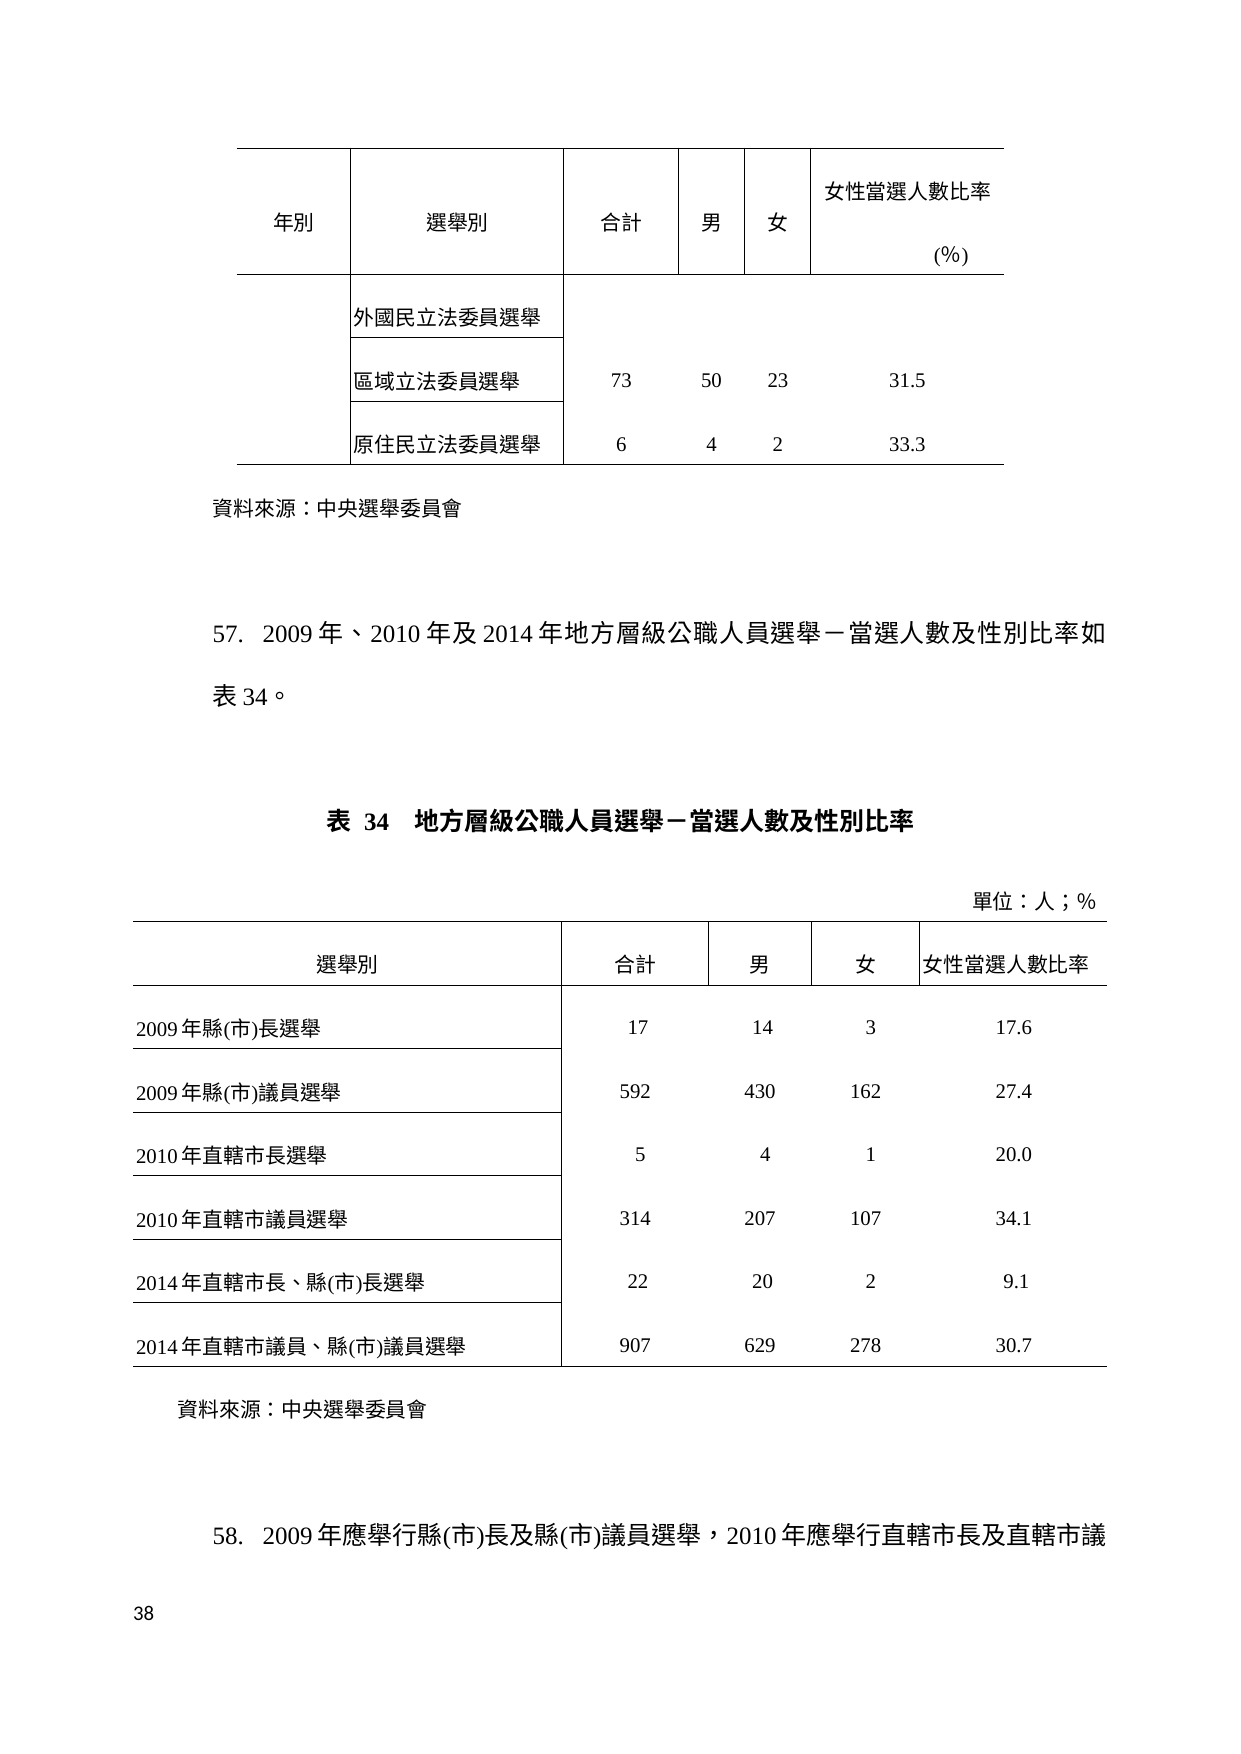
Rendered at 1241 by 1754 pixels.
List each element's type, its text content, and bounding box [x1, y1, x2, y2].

table_cell 17 [562, 986, 708, 1048]
table_cell 9.1 [920, 1239, 1107, 1302]
table_header 合計 [564, 149, 678, 274]
table_cell 22 [562, 1239, 708, 1302]
table_cell 50 [678, 337, 744, 401]
table_cell 23 [744, 337, 811, 401]
table_header 年別 [237, 149, 350, 274]
table_cell 14 [708, 986, 811, 1048]
table_cell 2010年直轄市長選舉 [133, 1113, 561, 1175]
table_cell 2009年縣(市)長選舉 [133, 986, 561, 1048]
table_cell 33.3 [811, 401, 1004, 464]
table_cell 3 [811, 986, 920, 1048]
table_header 男 [709, 922, 811, 984]
table_cell [237, 275, 350, 464]
table_cell 2 [811, 1239, 920, 1302]
text 表 34 地方層級公職人員選舉－當選人數及性別比率 [133, 778, 1107, 840]
table_cell [811, 275, 1004, 337]
table_cell 73 [564, 337, 678, 401]
table_header 合計 [562, 922, 708, 984]
table_header 女 [812, 922, 919, 984]
table_header 選舉別 [351, 149, 563, 274]
table_cell 27.4 [920, 1048, 1107, 1112]
table_cell 34.1 [920, 1175, 1107, 1239]
table_header 選舉別 [133, 922, 561, 984]
table_cell 17.6 [920, 986, 1107, 1048]
table_cell 1 [811, 1112, 920, 1175]
table_cell [678, 275, 744, 337]
list 2009年應舉行縣(市)長及縣(市)議員選舉，2010年應舉行直轄市長及直轄市議 [212, 1492, 1107, 1554]
table_cell 31.5 [811, 337, 1004, 401]
text 單位：人；％ [170, 858, 1097, 921]
table_cell 5 [562, 1112, 708, 1175]
table_cell 107 [811, 1175, 920, 1239]
table_cell 30.7 [920, 1302, 1107, 1366]
table_cell 314 [562, 1175, 708, 1239]
table_header 女 [745, 149, 810, 274]
table_cell 2009年縣(市)議員選舉 [133, 1049, 561, 1112]
table_cell 592 [562, 1048, 708, 1112]
table_cell 6 [564, 401, 678, 464]
table_cell 2010年直轄市議員選舉 [133, 1176, 561, 1239]
table_cell 2014年直轄市議員、縣(市)議員選舉 [133, 1303, 561, 1366]
table_cell 2014年直轄市長、縣(市)長選舉 [133, 1240, 561, 1302]
text 資料來源：中央選舉委員會 [212, 465, 1107, 528]
table_header 女性當選人數比率 [920, 922, 1107, 984]
table_cell 2 [744, 401, 811, 464]
table_cell 162 [811, 1048, 920, 1112]
table_header 女性當選人數比率(％) [811, 149, 1004, 274]
table_cell [564, 275, 678, 337]
table_cell 207 [708, 1175, 811, 1239]
table_cell 629 [708, 1302, 811, 1366]
table_cell 20.0 [920, 1112, 1107, 1175]
table_cell 4 [708, 1112, 811, 1175]
list 2009年、2010年及2014年地方層級公職人員選舉－當選人數及性別比率如表34。 [212, 590, 1107, 715]
table_cell [744, 275, 811, 337]
table_cell 區域立法委員選舉 [351, 338, 563, 401]
table_cell 278 [811, 1302, 920, 1366]
table_cell 907 [562, 1302, 708, 1366]
table_cell 4 [678, 401, 744, 464]
table_cell 430 [708, 1048, 811, 1112]
table_cell 20 [708, 1239, 811, 1302]
table_header 男 [679, 149, 744, 274]
table_cell 外國民立法委員選舉 [351, 275, 563, 337]
text 資料來源：中央選舉委員會 [133, 1367, 1107, 1429]
table_cell 原住民立法委員選舉 [351, 402, 563, 464]
